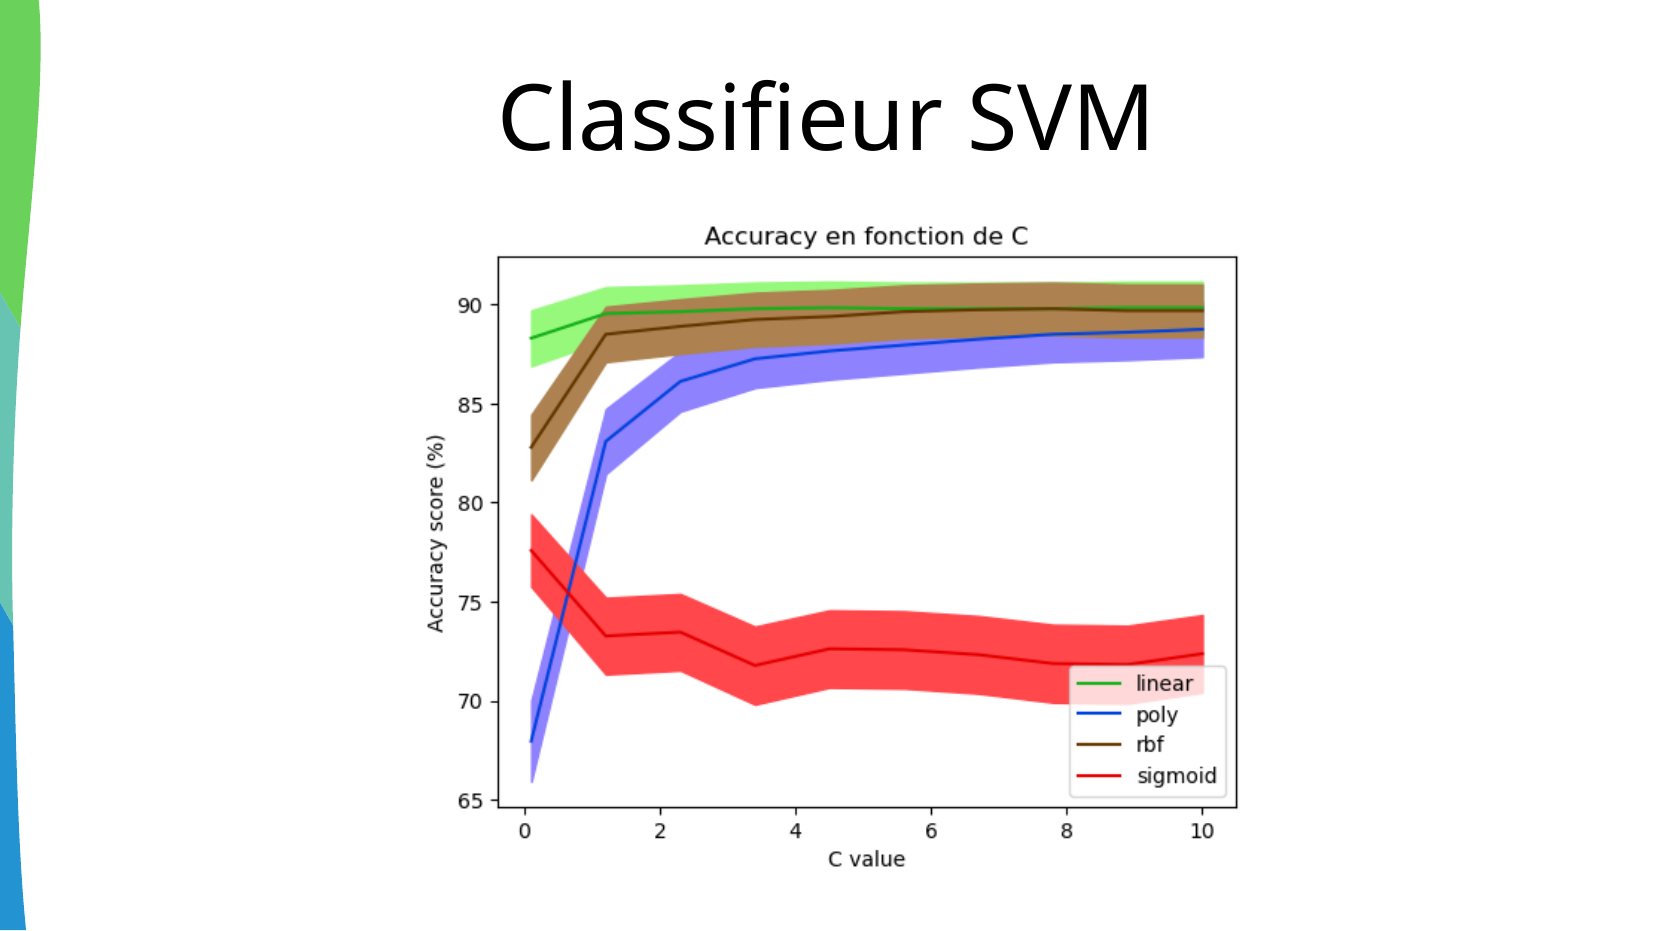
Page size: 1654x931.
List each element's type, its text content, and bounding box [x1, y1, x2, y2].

title Classifieur SVM [82, 37, 1571, 193]
picture [413, 212, 1251, 886]
